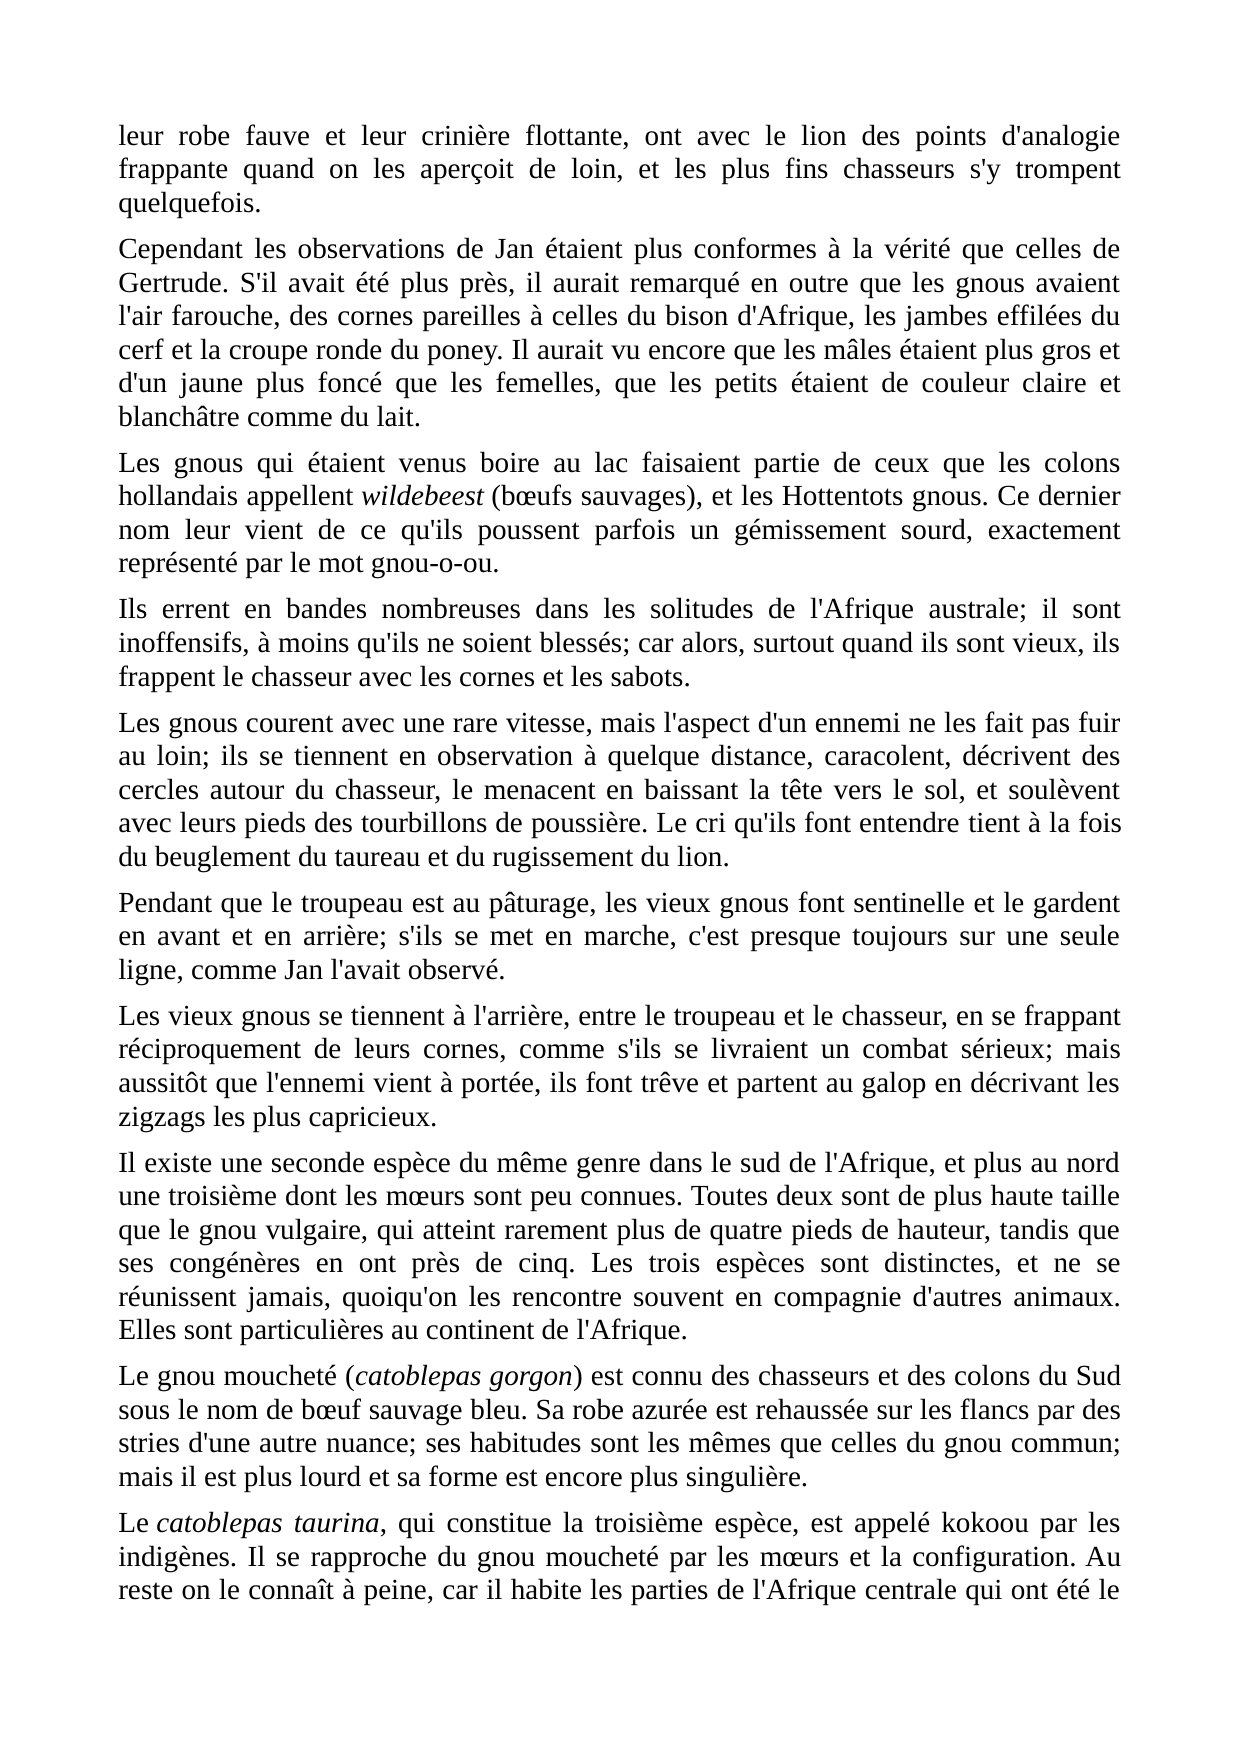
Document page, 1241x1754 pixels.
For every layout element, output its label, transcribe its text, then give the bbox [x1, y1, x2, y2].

text Le catoblepas taurina, qui constitue la troisième espèce, est appelé kokoou par les indigènes. Il se rapproche du gnou moucheté par les mœurs et la configuration. Au reste on le connaît à peine, car il habite les parties de l'Afrique centrale qui ont été le [118, 1505, 1122, 1606]
text Le gnou moucheté (catoblepas gorgon) est connu des chasseurs et des colons du Sud sous le nom de bœuf sauvage bleu. Sa robe azurée est rehaussée sur les flancs par des stries d'une autre nuance; ses habitudes sont les mêmes que celles du gnou commun; mais il est plus lourd et sa forme est encore plus singulière. [118, 1358, 1122, 1493]
text Cependant les observations de Jan étaient plus conformes à la vérité que celles de Gertrude. S'il avait été plus près, il aurait remarqué en outre que les gnous avaient l'air farouche, des cornes pareilles à celles du bison d'Afrique, les jambes effilées du cerf et la croupe ronde du poney. Il aurait vu encore que les mâles étaient plus gros et d'un jaune plus foncé que les femelles, que les petits étaient de couleur claire et blanchâtre comme du lait. [118, 231, 1122, 432]
text leur robe fauve et leur crinière flottante, ont avec le lion des points d'analogie frappante quand on les aperçoit de loin, et les plus fins chasseurs s'y trompent quelquefois. [118, 118, 1122, 219]
text Les gnous qui étaient venus boire au lac faisaient partie de ceux que les colons hollandais appellent wildebeest (bœufs sauvages), et les Hottentots gnous. Ce dernier nom leur vient de ce qu'ils poussent parfois un gémissement sourd, exactement représenté par le mot gnou-o-ou. [118, 445, 1122, 579]
text Il existe une seconde espèce du même genre dans le sud de l'Afrique, et plus au nord une troisième dont les mœurs sont peu connues. Toutes deux sont de plus haute taille que le gnou vulgaire, qui atteint rarement plus de quatre pieds de hauteur, tandis que ses congénères en ont près de cinq. Les trois espèces sont distinctes, et ne se réunissent jamais, quoiqu'on les rencontre souvent en compagnie d'autres animaux. Elles sont particulières au continent de l'Afrique. [118, 1145, 1122, 1346]
text Pendant que le troupeau est au pâturage, les vieux gnous font sentinelle et le gardent en avant et en arrière; s'ils se met en marche, c'est presque toujours sur une seule ligne, comme Jan l'avait observé. [118, 885, 1122, 986]
text Les gnous courent avec une rare vitesse, mais l'aspect d'un ennemi ne les fait pas fuir au loin; ils se tiennent en observation à quelque distance, caracolent, décrivent des cercles autour du chasseur, le menacent en baissant la tête vers le sol, et soulèvent avec leurs pieds des tourbillons de poussière. Le cri qu'ils font entendre tient à la fois du beuglement du taureau et du rugissement du lion. [118, 705, 1122, 872]
text Les vieux gnous se tiennent à l'arrière, entre le troupeau et le chasseur, en se frappant réciproquement de leurs cornes, comme s'ils se livraient un combat sérieux; mais aussitôt que l'ennemi vient à portée, ils font trêve et partent au galop en décrivant les zigzags les plus capricieux. [118, 998, 1122, 1132]
text Ils errent en bandes nombreuses dans les solitudes de l'Afrique australe; il sont inoffensifs, à moins qu'ils ne soient blessés; car alors, surtout quand ils sont vieux, ils frappent le chasseur avec les cornes et les sabots. [118, 592, 1122, 692]
